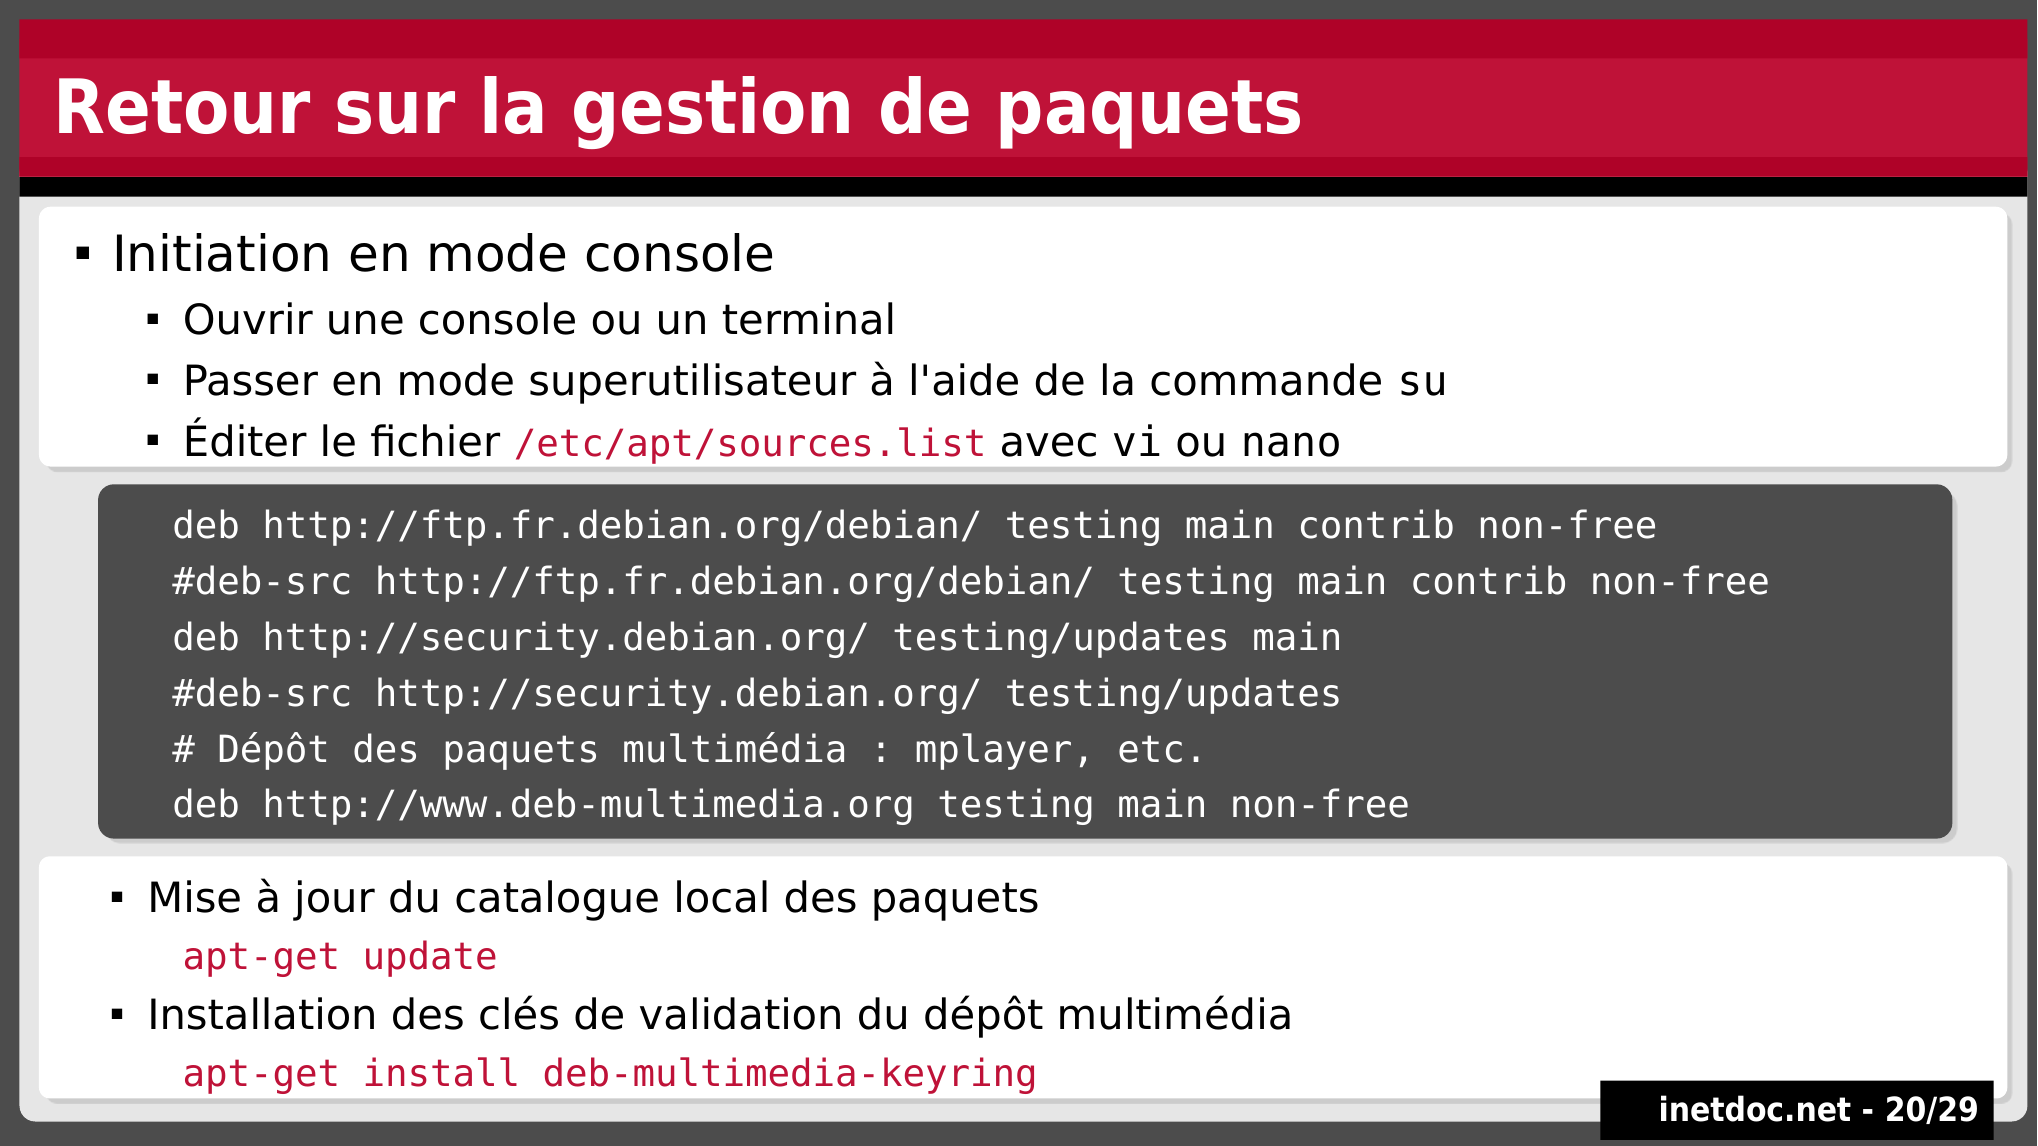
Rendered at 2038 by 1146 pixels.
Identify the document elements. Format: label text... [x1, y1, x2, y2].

text_box inetdoc.net - <numéro>/29 [1600, 1080, 1994, 1140]
text_box [19, 157, 2028, 1122]
text_box Mise à jour du catalogue local des paquets apt-get update Installation des clés de validation du dépôt multimédia apt-get install deb-multimedia-keyring [38, 856, 2008, 1099]
text_box Retour sur la gestion de paquets [19, 59, 2028, 157]
text_box Initiation en mode console Ouvrir une console ou un terminal Passer en mode superutilisateur à l'aide de la commande su Éditer le fichier /etc/apt/sources.list avec vi ou nano [38, 206, 2008, 467]
text_box [19, 19, 2028, 59]
text_box deb http://ftp.fr.debian.org/debian/ testing main contrib non-free #deb-src http://ftp.fr.debian.org/debian/ testing main contrib non-free deb http://security.debian.org/ testing/updates main #deb-src http://security.debian.org/ testing/updates # Dépôt des paquets multimédia : mplayer, etc. deb http://www.deb-multimedia.org testing main non-free [98, 484, 1953, 839]
